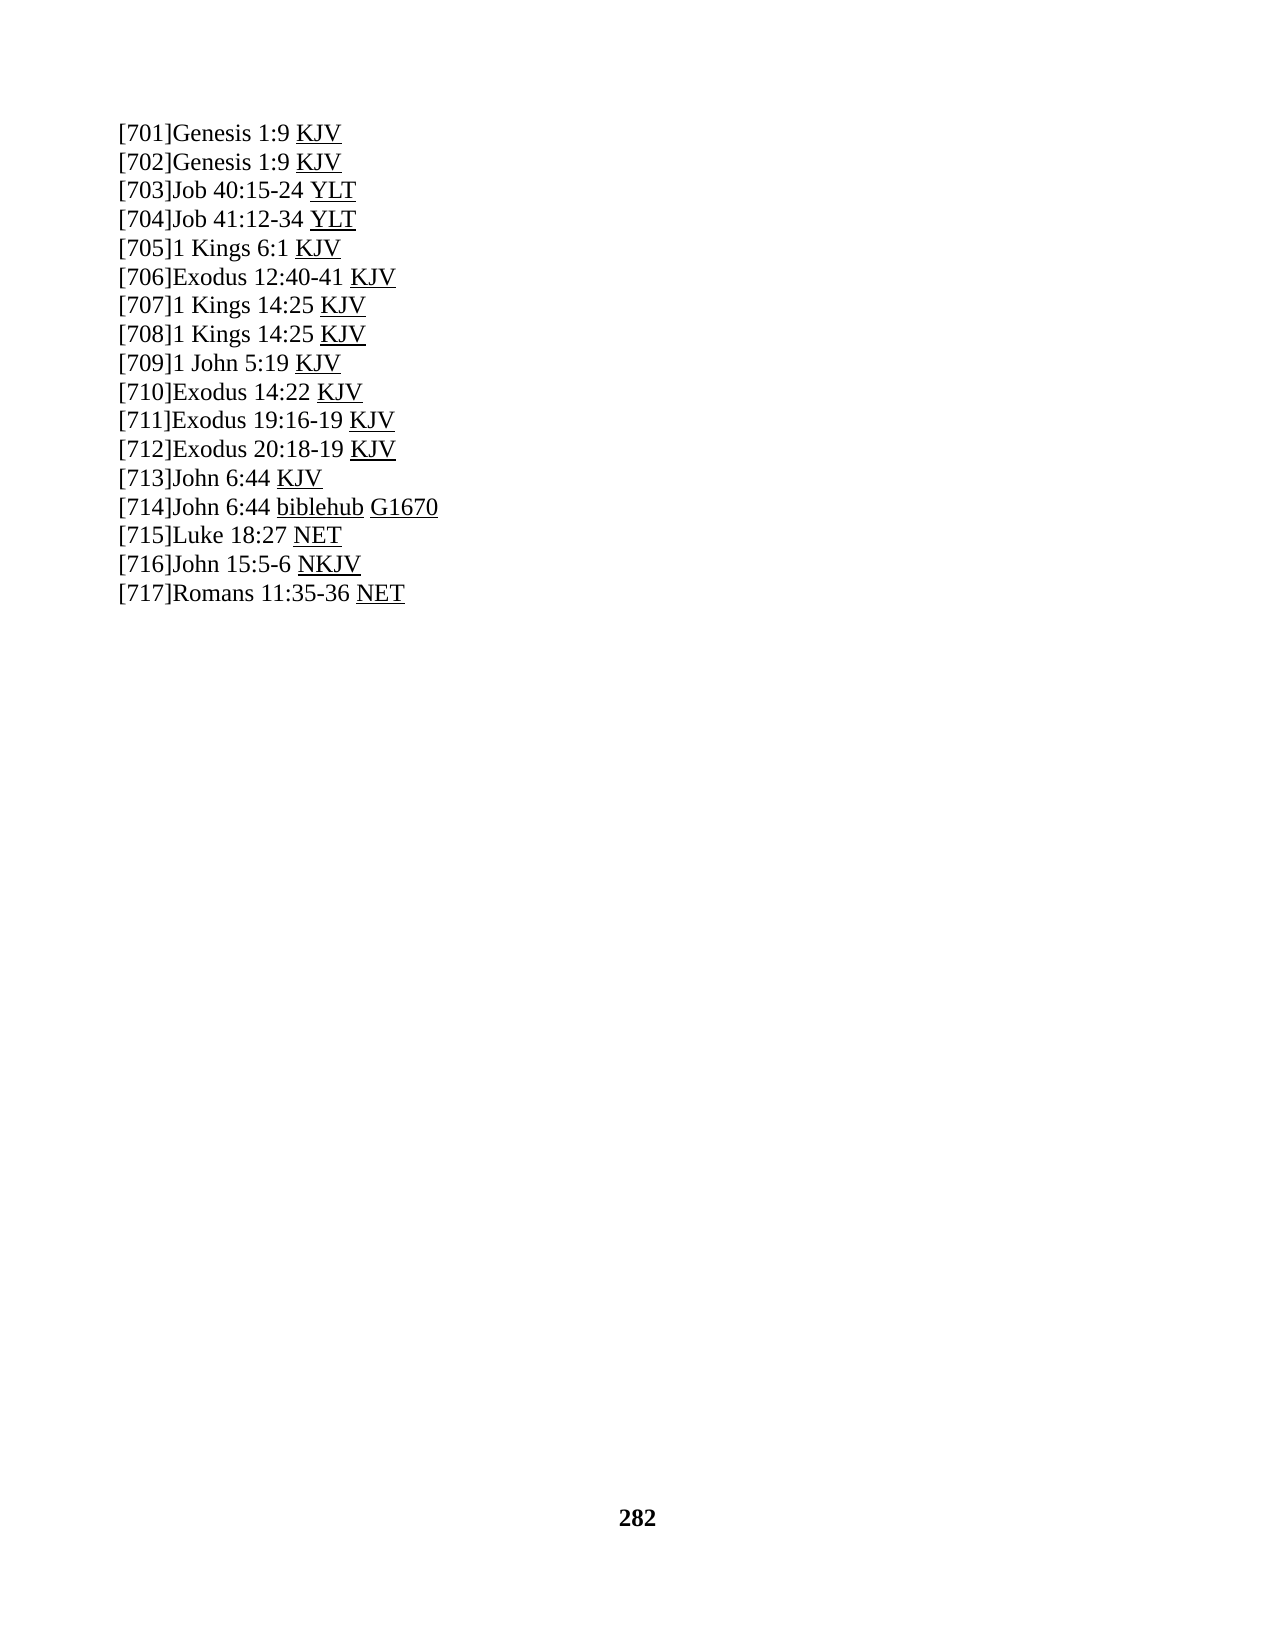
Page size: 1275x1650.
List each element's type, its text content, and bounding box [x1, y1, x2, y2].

text Luke 18:27 NET [118, 521, 1157, 549]
text Genesis 1:9 KJV [118, 118, 1157, 147]
text Job 41:12-34 YLT [118, 204, 1157, 233]
text John 15:5-6 NKJV [118, 549, 1157, 578]
text 1 Kings 6:1 KJV [118, 233, 1157, 262]
text Exodus 14:22 KJV [118, 377, 1157, 406]
text 1 Kings 14:25 KJV [118, 291, 1157, 319]
text 1 John 5:19 KJV [118, 348, 1157, 377]
text 1 Kings 14:25 KJV [118, 319, 1157, 348]
text Job 40:15-24 YLT [118, 176, 1157, 204]
text Exodus 12:40-41 KJV [118, 262, 1157, 291]
text Romans 11:35-36 NET [118, 578, 1157, 607]
text Exodus 19:16-19 KJV [118, 406, 1157, 434]
text Exodus 20:18-19 KJV [118, 434, 1157, 463]
text Genesis 1:9 KJV [118, 147, 1157, 176]
text John 6:44 biblehub G1670 [118, 492, 1157, 521]
text John 6:44 KJV [118, 463, 1157, 492]
